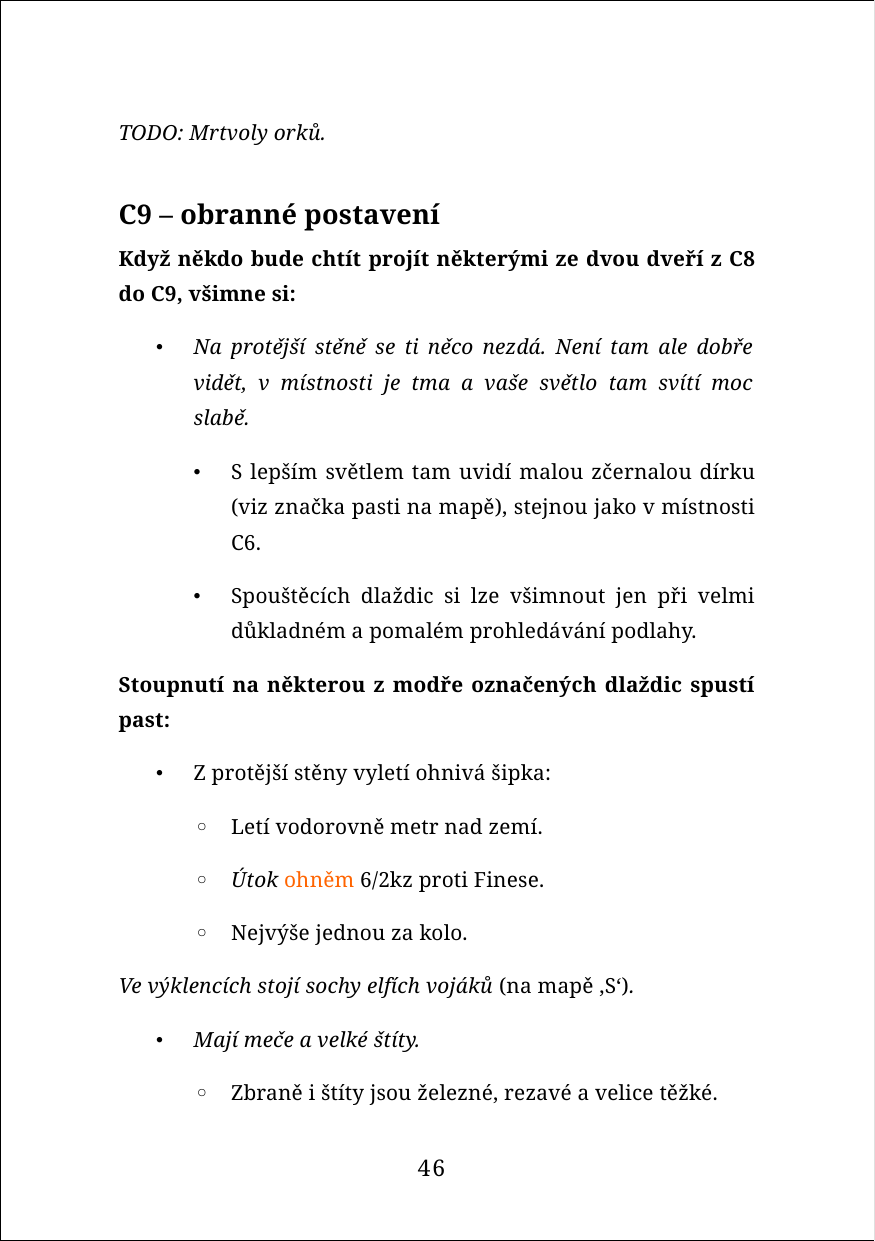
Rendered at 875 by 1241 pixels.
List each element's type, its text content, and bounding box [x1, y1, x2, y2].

list Spouštěcích dlaždic si lze všimnout jen při velmi důkladném a pomalém prohledávání podlahy. [193, 581, 756, 645]
list Zbraně i štíty jsou železné, rezavé a velice těžké. [193, 1078, 756, 1106]
list Nejvýše jednou za kolo. [193, 918, 756, 947]
text Když někdo bude chtít projít některými ze dvou dveří z C8 do C9, všimne si: [118, 244, 756, 308]
list Mají meče a velké štíty. [156, 1025, 756, 1053]
list Z protější stěny vyletí ohnivá šipka: [156, 758, 756, 787]
list Útok ohněm 6/2kz proti Finese. [193, 865, 756, 893]
subtitle C9 – obranné postavení [118, 195, 756, 232]
list S lepším světlem tam uvidí malou zčernalou dírku (viz značka pasti na mapě), stejnou jako v místnosti C6. [193, 457, 756, 556]
text Ve výklencích stojí sochy elfích vojáků (na mapě ‚S‘). [118, 971, 756, 1000]
text TODO: Mrtvoly orků. [118, 118, 756, 147]
text Stoupnutí na některou z modře označených dlaždic spustí past: [118, 670, 756, 734]
list Letí vodorovně metr nad zemí. [193, 812, 756, 840]
list Na protější stěně se ti něco nezdá. Není tam ale dobře vidět, v místnosti je tma a vaše světlo tam svítí moc slabě. [156, 332, 756, 432]
